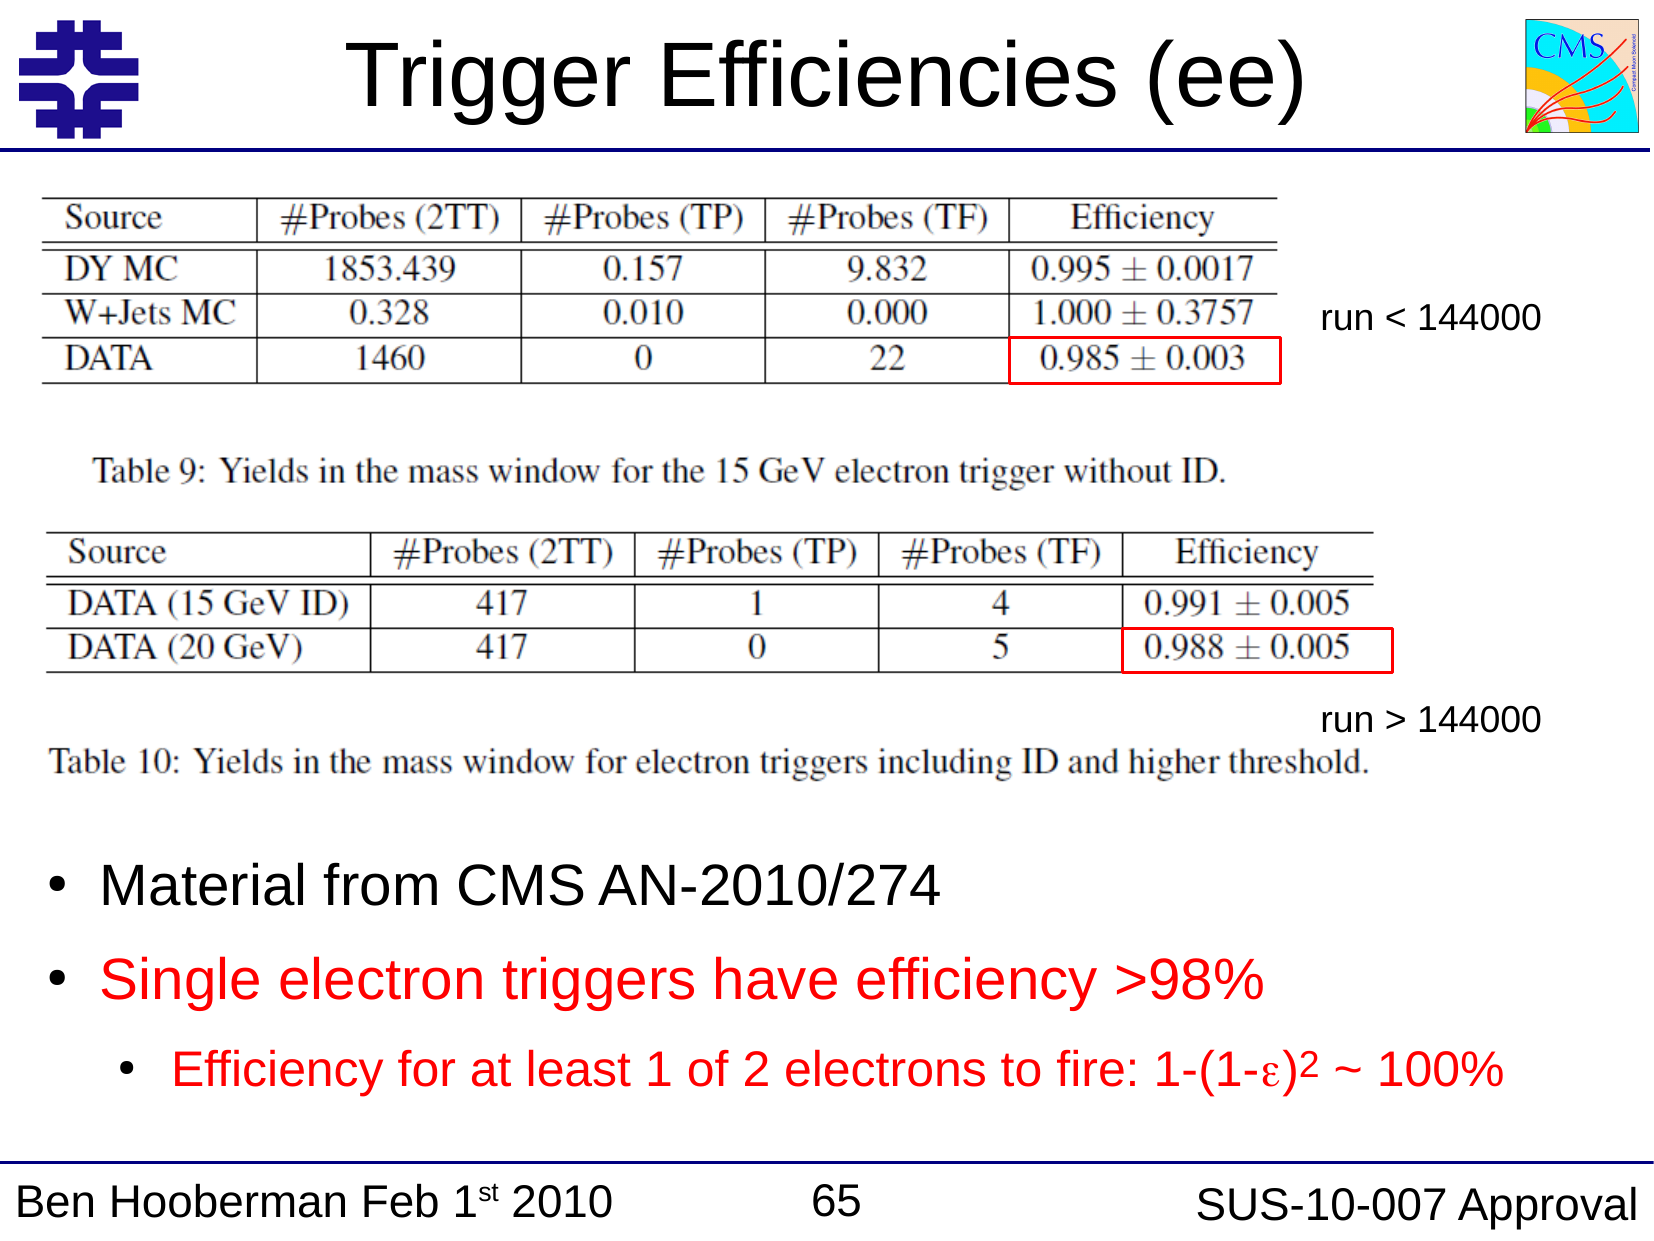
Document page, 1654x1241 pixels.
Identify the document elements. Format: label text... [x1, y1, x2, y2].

title Trigger Efficiencies (ee) [0, 0, 1654, 151]
picture [23, 515, 1402, 786]
text_box run < 144000 [1305, 289, 1618, 351]
text_box run > 144000 [1305, 691, 1618, 753]
list Material from CMS AN-2010/274 Single electron triggers have efficiency >98% Efficiency for at least 1 of 2 electrons to fire: 1-(1-e)2 ~ 100% [29, 852, 1595, 1190]
picture [11, 179, 1301, 508]
